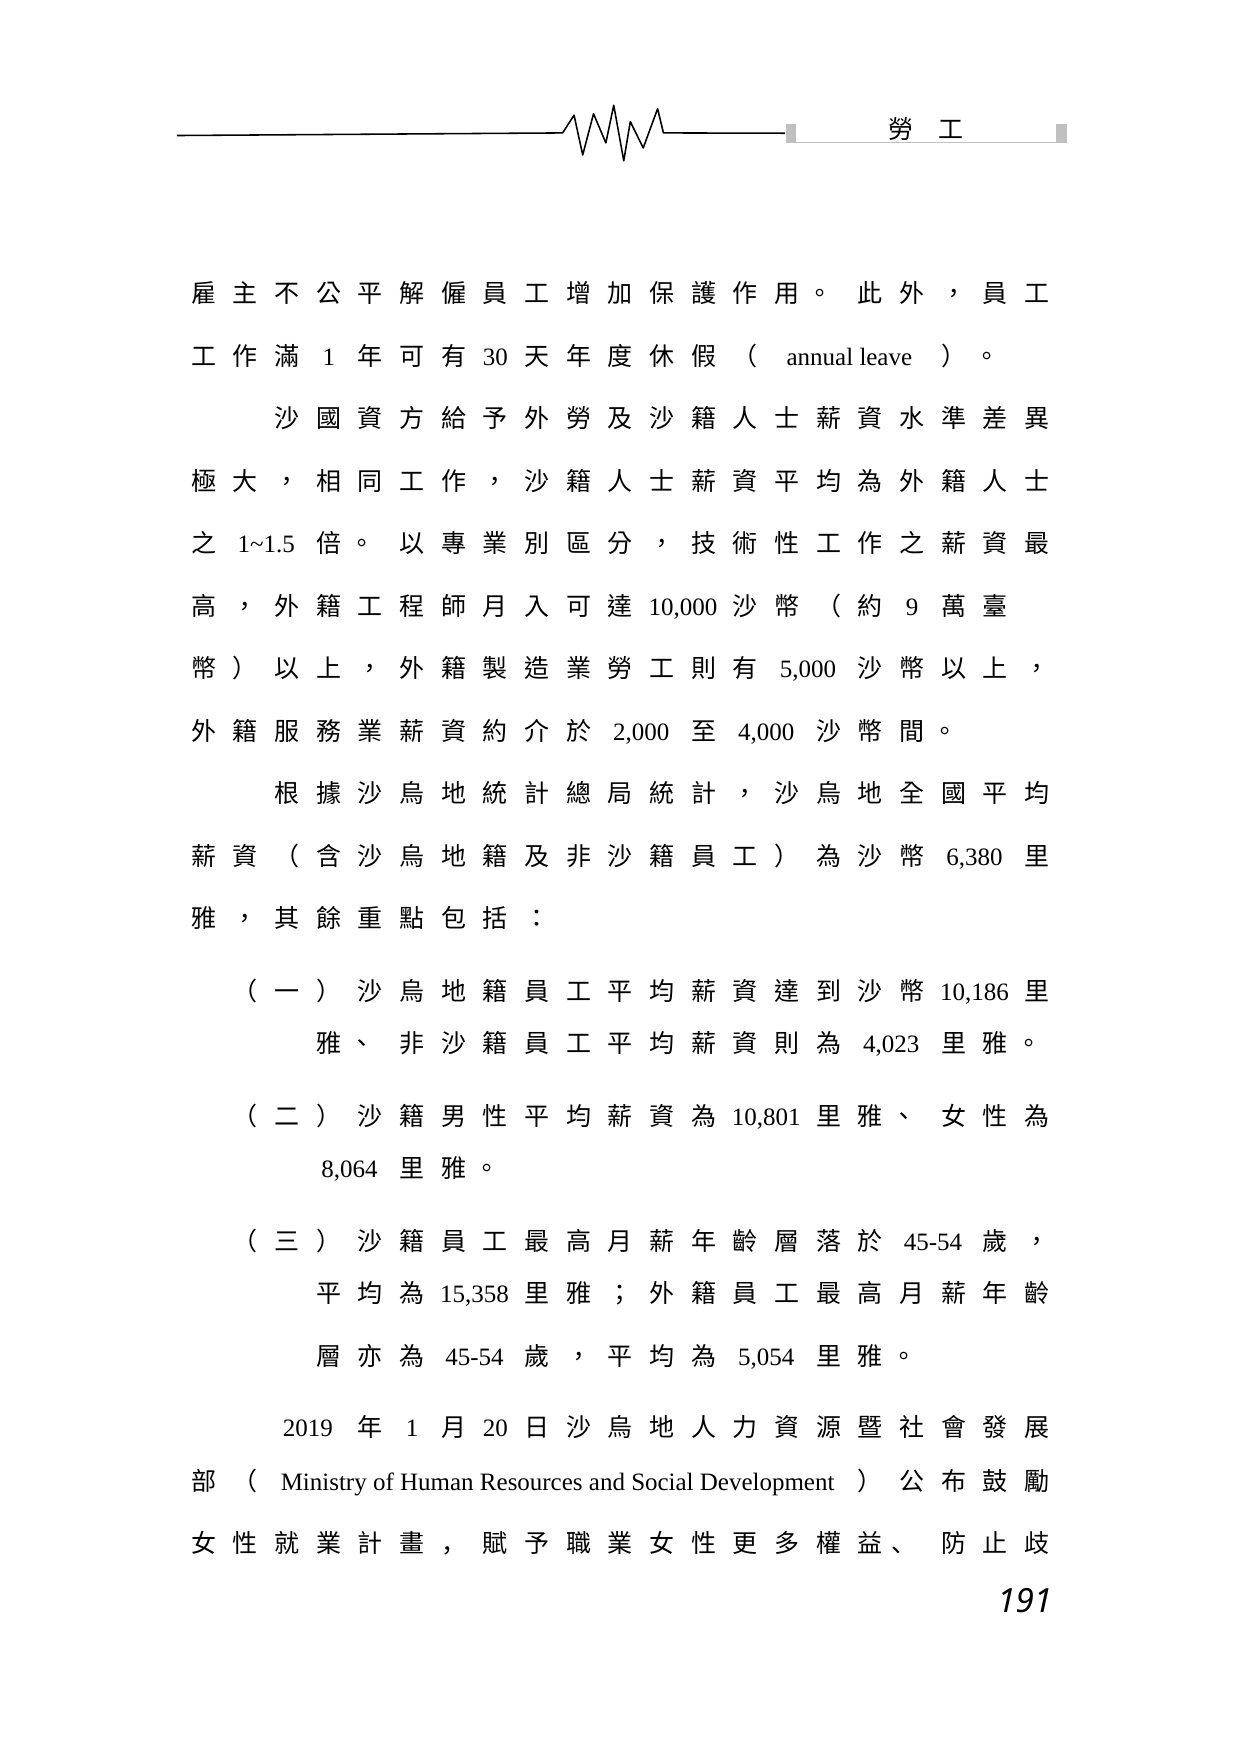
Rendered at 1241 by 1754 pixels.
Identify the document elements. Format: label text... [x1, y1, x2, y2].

text 沙國資方給予外勞及沙籍人士薪資水準差異極大，相同工作，沙籍人士薪資平均為外籍人士之1~1.5倍。以專業別區分，技術性工作之薪資最高，外籍工程師月入可達10,000沙幣（約9萬臺幣）以上，外籍製造業勞工則有5,000沙幣以上，外籍服務業薪資約介於2,000至4,000沙幣間。 [183, 375, 1058, 750]
text 雇主不公平解僱員工增加保護作用。此外，員工工作滿1年可有30天年度休假（annual leave）。 [183, 250, 1058, 375]
text （一）沙烏地籍員工平均薪資達到沙幣10,186里雅、非沙籍員工平均薪資則為4,023里雅。 [207, 938, 1058, 1063]
text 2019年1月20日沙烏地人力資源暨社會發展部（Ministry of Human Resources and Social Development）公布鼓勵女性就業計畫，賦予職業女性更多權益、防止歧 [183, 1375, 1058, 1563]
text （三）沙籍員工最高月薪年齡層落於45-54歲，平均為15,358里雅；外籍員工最高月薪年齡層亦為45-54歲，平均為5,054里雅。 [207, 1188, 1058, 1375]
text （二）沙籍男性平均薪資為10,801里雅、女性為8,064里雅。 [207, 1063, 1058, 1188]
text 根據沙烏地統計總局統計，沙烏地全國平均薪資（含沙烏地籍及非沙籍員工）為沙幣6,380里雅，其餘重點包括： [183, 750, 1058, 938]
